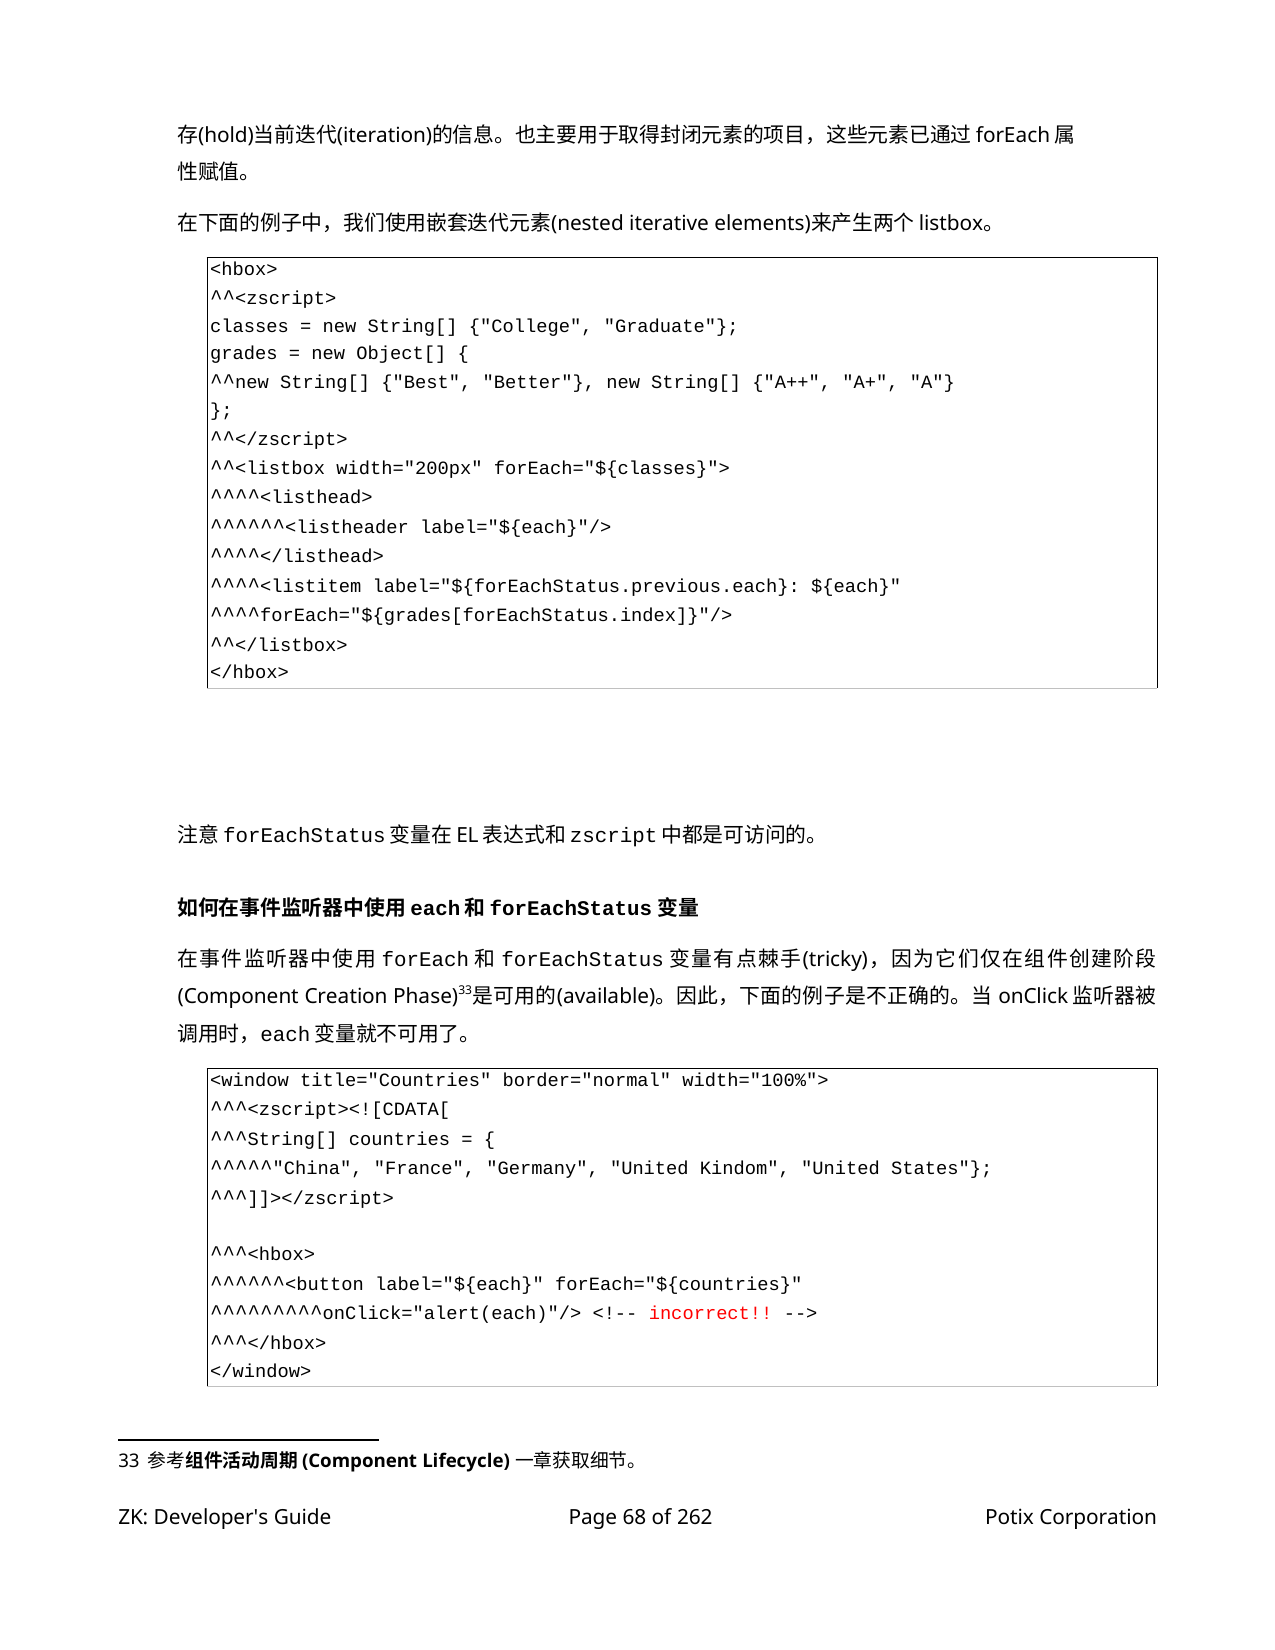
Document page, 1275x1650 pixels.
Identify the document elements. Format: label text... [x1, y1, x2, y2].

text </hbox> [208, 660, 1157, 688]
text ^^^^<listitem label="${forEachStatus.previous.each}: ${each}" [208, 572, 1157, 598]
text }; [208, 397, 1157, 422]
text ^^^^<listhead> [208, 483, 1157, 510]
text 注意forEachStatus变量在EL表达式和zscript中都是可访问的。 [177, 708, 1157, 849]
text ^^^<hbox> [208, 1241, 1157, 1267]
text ^^^^</listhead> [208, 542, 1157, 569]
text <hbox> [208, 258, 1157, 281]
text ^^^^forEach="${grades[forEachStatus.index]}"/> [208, 601, 1157, 628]
text ^^^^^^^^^onClick="alert(each)"/> <!-- incorrect!! --> [208, 1299, 1157, 1326]
text ^^<listbox width="200px" forEach="${classes}"> [208, 454, 1157, 481]
text ^^^]]></zscript> [208, 1184, 1157, 1210]
text ^^</listbox> [208, 631, 1157, 657]
text 存(hold)当前迭代(iteration)的信息。也主要用于取得封闭元素的项目，这些元素已通过forEach属 性赋值。 [177, 118, 1157, 186]
text ^^^<zscript><![CDATA[ [208, 1095, 1157, 1122]
text ^^^^^"China", "France", "Germany", "United Kindom", "United States"}; [208, 1154, 1157, 1181]
text ^^new String[] {"Best", "Better"}, new String[] {"A++", "A+", "A"} [208, 368, 1157, 394]
text 在下面的例子中，我们使用嵌套迭代元素(nested iterative elements)来产生两个listbox。 [177, 206, 1157, 236]
text ^^^String[] countries = { [208, 1125, 1157, 1151]
text ^^</zscript> [208, 424, 1157, 451]
text 在事件监听器中使用forEach和forEachStatus变量有点棘手(tricky)，因为它们仅在组件创建阶段(Component Creation Phase)是可用的(available)。因此，下面的例子是不正确的。当onClick监听器被调用时，each变量就不可用了。 [177, 942, 1157, 1048]
text grades = new Object[] { [208, 341, 1157, 365]
text ^^^</hbox> [208, 1329, 1157, 1356]
text </window> [208, 1358, 1157, 1386]
text ^^^^^^<button label="${each}" forEach="${countries}" [208, 1270, 1157, 1297]
text 参考组件活动周期 (Component Lifecycle) 一章获取细节。 [118, 1446, 1157, 1473]
text ^^<zscript> [208, 284, 1157, 311]
text ^^^^^^<listheader label="${each}"/> [208, 513, 1157, 539]
text <window title="Countries" border="normal" width="100%"> [208, 1069, 1157, 1092]
text classes = new String[] {"College", "Graduate"}; [208, 313, 1157, 338]
subtitle 如何在事件监听器中使用 each和forEachStatus 变量 [177, 891, 1157, 922]
